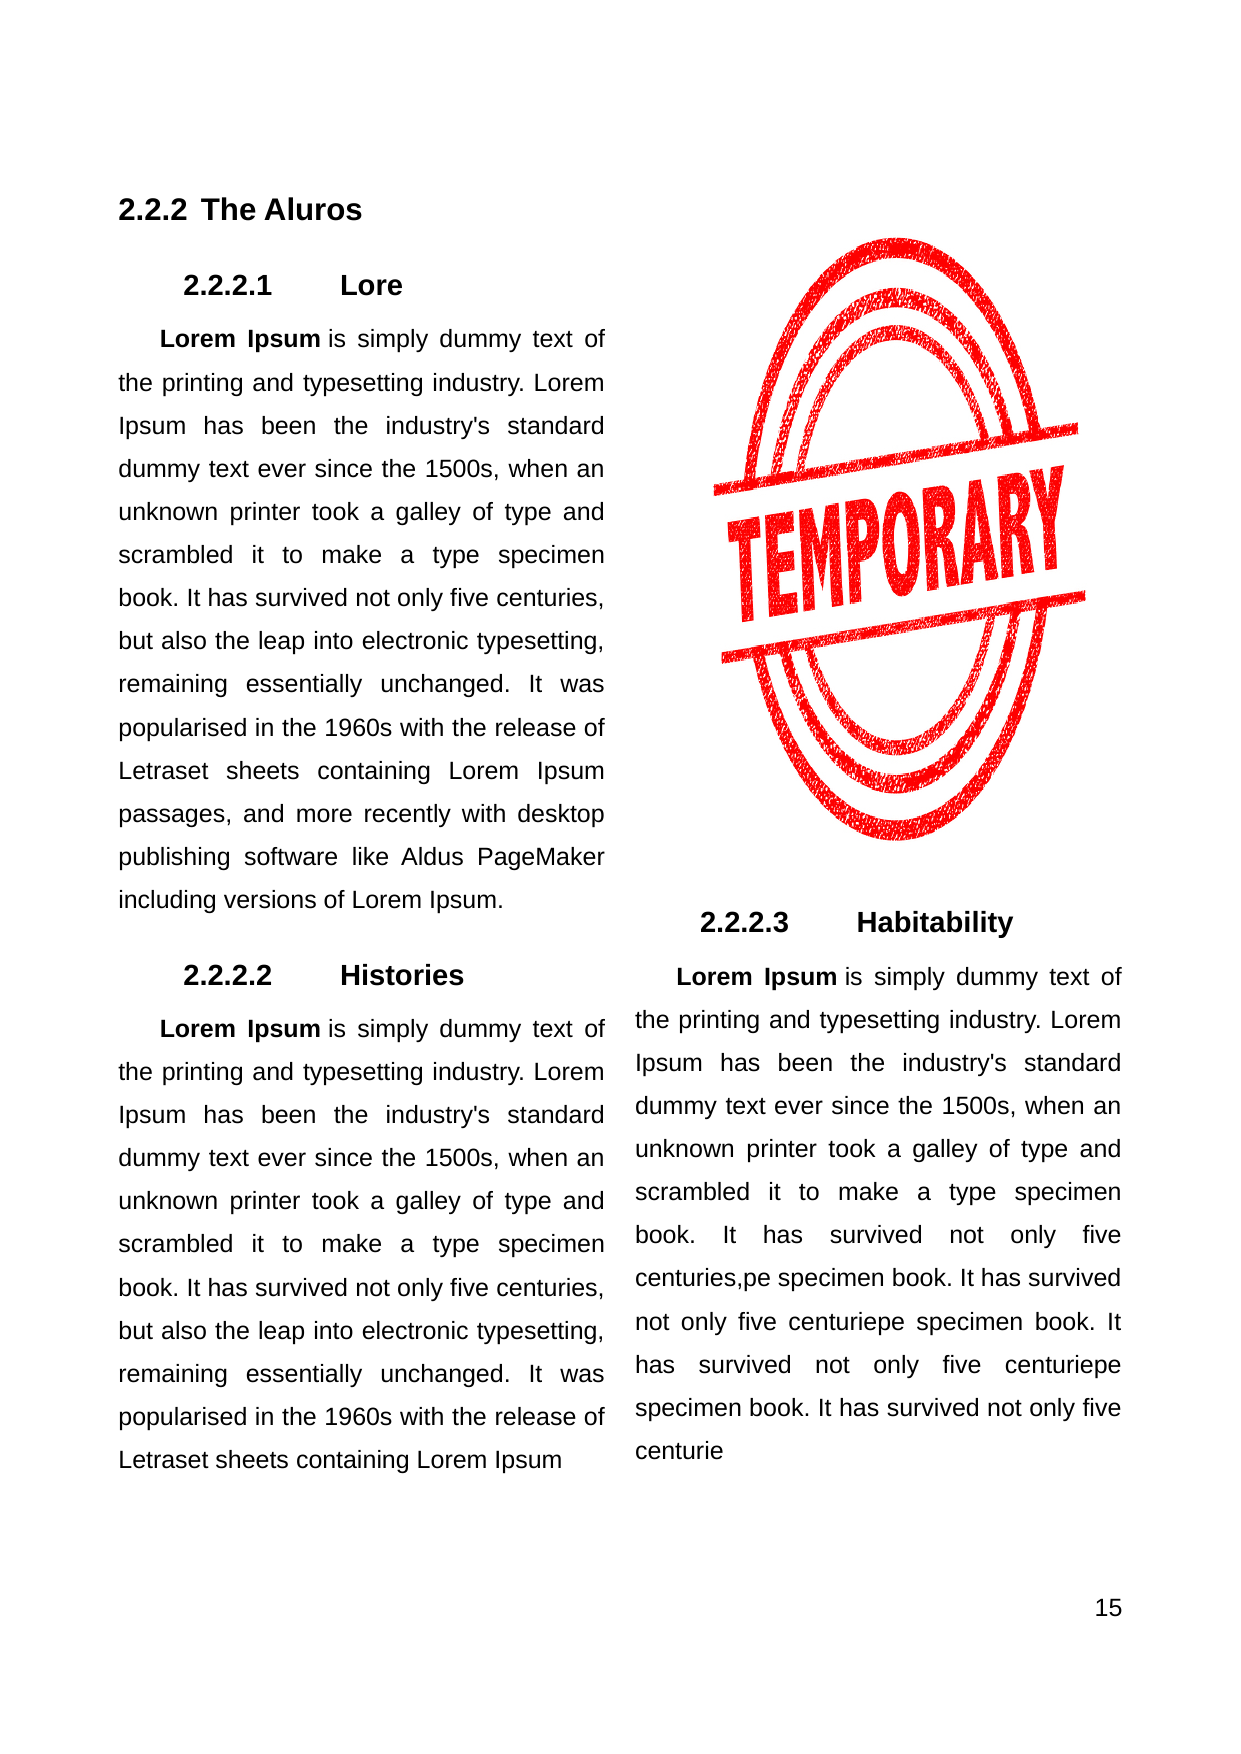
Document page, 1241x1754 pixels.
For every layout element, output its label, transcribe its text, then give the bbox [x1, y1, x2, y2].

text Lorem Ipsum is simply dummy text of the printing and typesetting industry. Lorem Ipsum has been the industry's standard dummy text ever since the 1500s, when an unknown printer took a galley of type and scrambled it to make a type specimen book. It has survived not only five centuries,pe specimen book. It has survived not only five centuriepe specimen book. It has survived not only five centuriepe specimen book. It has survived not only five centurie [635, 962, 1122, 1465]
subtitle Habitability [635, 191, 1122, 939]
text Lorem Ipsum is simply dummy text of the printing and typesetting industry. Lorem Ipsum has been the industry's standard dummy text ever since the 1500s, when an unknown printer took a galley of type and scrambled it to make a type specimen book. It has survived not only five centuries, but also the leap into electronic typesetting, remaining essentially unchanged. It was popularised in the 1960s with the release of Letraset sheets containing Lorem Ipsum [118, 1014, 605, 1474]
text Lorem Ipsum is simply dummy text of the printing and typesetting industry. Lorem Ipsum has been the industry's standard dummy text ever since the 1500s, when an unknown printer took a galley of type and scrambled it to make a type specimen book. It has survived not only five centuries, but also the leap into electronic typesetting, remaining essentially unchanged. It was popularised in the 1960s with the release of Letraset sheets containing Lorem Ipsum passages, and more recently with desktop publishing software like Aldus PageMaker including versions of Lorem Ipsum. [118, 324, 605, 914]
picture [640, 206, 1138, 889]
subtitle The Aluros [118, 191, 605, 227]
subtitle Lore [118, 268, 605, 302]
subtitle Histories [118, 958, 605, 991]
